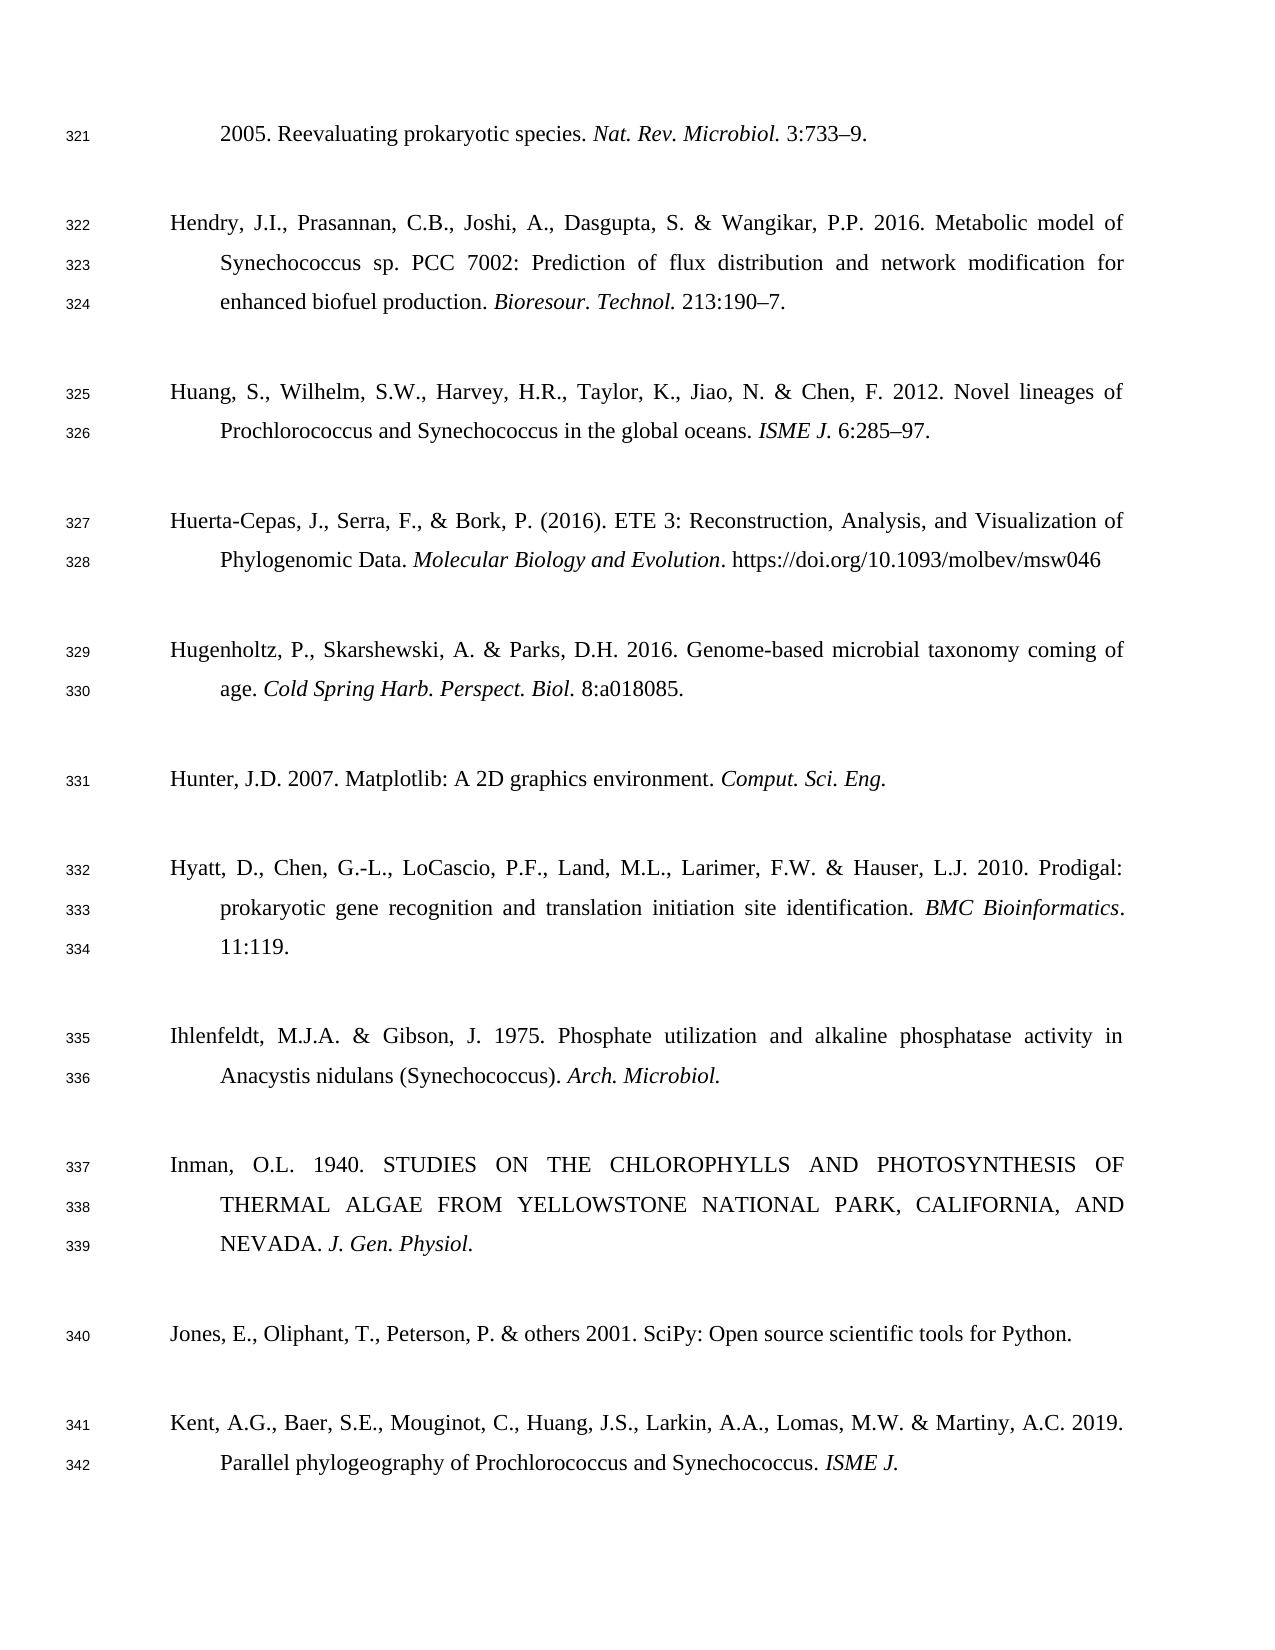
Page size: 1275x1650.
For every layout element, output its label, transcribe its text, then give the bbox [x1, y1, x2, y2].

text Huang, S., Wilhelm, S.W., Harvey, H.R., Taylor, K., Jiao, N. & Chen, F. 2012. Novel lineages of Prochlorococcus and Synechococcus in the global oceans. ISME J. 6:285–97. [170, 378, 1125, 444]
text Hunter, J.D. 2007. Matplotlib: A 2D graphics environment. Comput. Sci. Eng. [170, 765, 1125, 791]
text Kent, A.G., Baer, S.E., Mouginot, C., Huang, J.S., Larkin, A.A., Lomas, M.W. & Martiny, A.C. 2019. Parallel phylogeography of Prochlorococcus and Synechococcus. ISME J. [170, 1409, 1125, 1475]
text Hyatt, D., Chen, G.-L., LoCascio, P.F., Land, M.L., Larimer, F.W. & Hauser, L.J. 2010. Prodigal: prokaryotic gene recognition and translation initiation site identification. BMC Bioinformatics. 11:119. [170, 854, 1125, 959]
text Inman, O.L. 1940. STUDIES ON THE CHLOROPHYLLS AND PHOTOSYNTHESIS OF THERMAL ALGAE FROM YELLOWSTONE NATIONAL PARK, CALIFORNIA, AND NEVADA. J. Gen. Physiol. [170, 1152, 1125, 1257]
text Jones, E., Oliphant, T., Peterson, P. & others 2001. SciPy: Open source scientific tools for Python. [170, 1320, 1125, 1346]
text Huerta-Cepas, J., Serra, F., & Bork, P. (2016). ETE 3: Reconstruction, Analysis, and Visualization of Phylogenomic Data. Molecular Biology and Evolution. https://doi.org/10.1093/molbev/msw046 [170, 507, 1125, 573]
text Hugenholtz, P., Skarshewski, A. & Parks, D.H. 2016. Genome-based microbial taxonomy coming of age. Cold Spring Harb. Perspect. Biol. 8:a018085. [170, 636, 1125, 702]
text Hendry, J.I., Prasannan, C.B., Joshi, A., Dasgupta, S. & Wangikar, P.P. 2016. Metabolic model of Synechococcus sp. PCC 7002: Prediction of flux distribution and network modification for enhanced biofuel production. Bioresour. Technol. 213:190–7. [170, 209, 1125, 315]
text 2005. Reevaluating prokaryotic species. Nat. Rev. Microbiol. 3:733–9. [170, 120, 1125, 146]
text Ihlenfeldt, M.J.A. & Gibson, J. 1975. Phosphate utilization and alkaline phosphatase activity in Anacystis nidulans (Synechococcus). Arch. Microbiol. [170, 1023, 1125, 1088]
